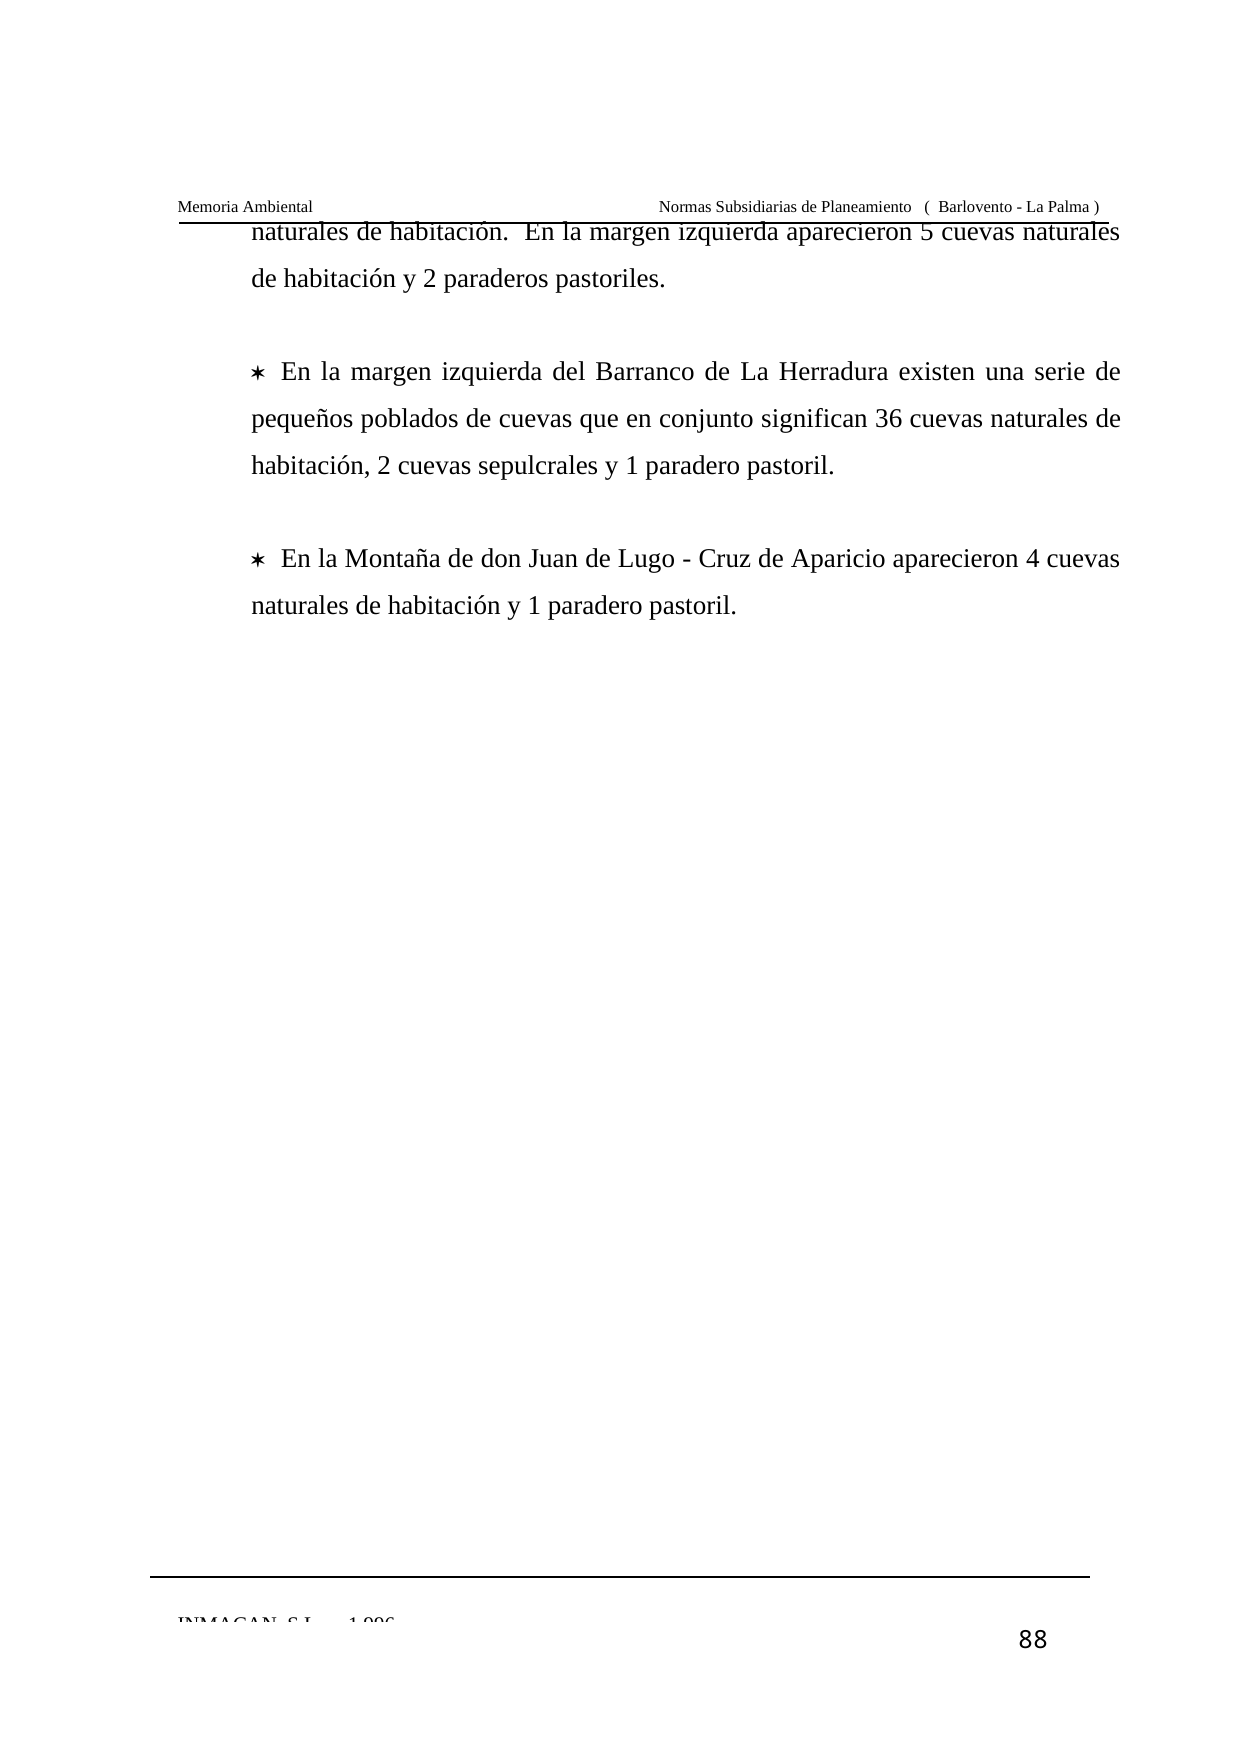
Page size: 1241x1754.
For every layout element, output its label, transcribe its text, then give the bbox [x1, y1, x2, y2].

list naturales de habitación. En la margen izquierda aparecieron 5 cuevas naturales de habitación y 2 paraderos pastoriles. [251, 216, 1122, 293]
list En la margen izquierda del Barranco de La Herradura existen una serie de pequeños poblados de cuevas que en conjunto significan 36 cuevas naturales de habitación, 2 cuevas sepulcrales y 1 paradero pastoril. [251, 356, 1122, 480]
list En la Montaña de don Juan de Lugo - Cruz de Aparicio aparecieron 4 cuevas naturales de habitación y 1 paradero pastoril. [251, 542, 1122, 620]
